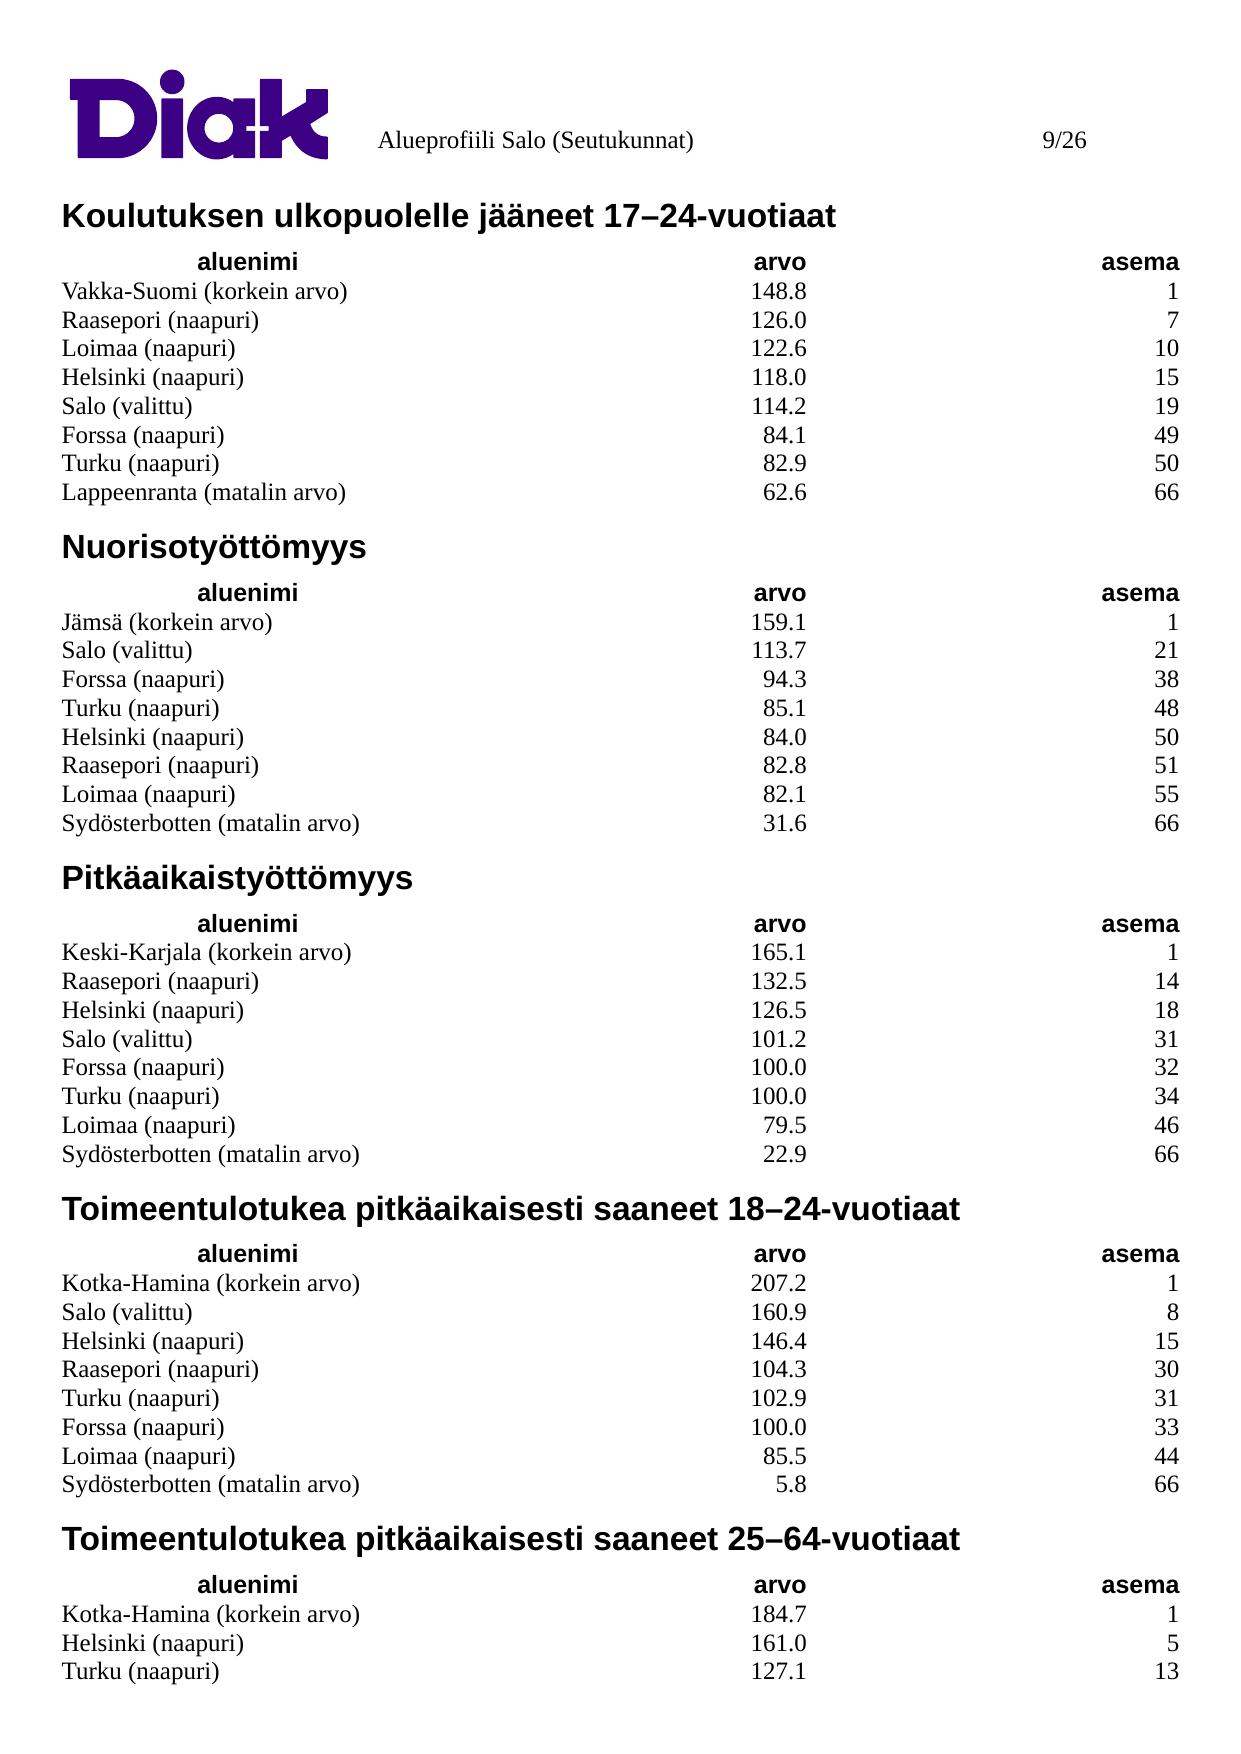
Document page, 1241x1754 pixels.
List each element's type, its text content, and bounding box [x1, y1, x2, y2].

table_cell 44 [806, 1441, 1179, 1469]
table_cell Forssa (naapuri) [61, 420, 434, 448]
subtitle Nuorisotyöttömyys [61, 527, 1179, 566]
table_cell 84.1 [434, 420, 806, 448]
table_cell Forssa (naapuri) [61, 1412, 434, 1441]
table_cell 31 [806, 1383, 1179, 1412]
table_cell Salo (valittu) [61, 391, 434, 420]
table_cell Kotka-Hamina (korkein arvo) [61, 1268, 434, 1297]
table_cell 100.0 [434, 1053, 806, 1081]
table_cell 165.1 [434, 938, 806, 966]
table_header arvo [434, 1570, 806, 1599]
table_header arvo [434, 909, 806, 937]
table_cell Turku (naapuri) [61, 693, 434, 722]
table_cell 5.8 [434, 1470, 806, 1498]
table_cell 32 [806, 1053, 1179, 1081]
table_cell 1 [806, 938, 1179, 966]
table_cell 114.2 [434, 391, 806, 420]
table_cell 31 [806, 1024, 1179, 1052]
table_header asema [806, 1240, 1179, 1268]
table_cell Loimaa (naapuri) [61, 1441, 434, 1469]
table_cell 10 [806, 334, 1179, 362]
table_cell Vakka-Suomi (korkein arvo) [61, 276, 434, 305]
table_cell Helsinki (naapuri) [61, 995, 434, 1024]
table_header asema [806, 578, 1179, 607]
table_cell Forssa (naapuri) [61, 1053, 434, 1081]
table_cell Helsinki (naapuri) [61, 722, 434, 751]
table_cell Turku (naapuri) [61, 1383, 434, 1412]
table_cell 82.8 [434, 751, 806, 779]
table_header asema [806, 909, 1179, 937]
table_cell Jämsä (korkein arvo) [61, 607, 434, 636]
table_cell Salo (valittu) [61, 1024, 434, 1052]
table_cell 104.3 [434, 1355, 806, 1383]
table_cell 55 [806, 779, 1179, 808]
table_cell 113.7 [434, 636, 806, 664]
table_cell 148.8 [434, 276, 806, 305]
table_cell Salo (valittu) [61, 1297, 434, 1326]
table_cell Helsinki (naapuri) [61, 1628, 434, 1656]
table_cell Raasepori (naapuri) [61, 751, 434, 779]
table_cell 38 [806, 664, 1179, 693]
table_cell 100.0 [434, 1081, 806, 1110]
table_cell 34 [806, 1081, 1179, 1110]
table_header asema [806, 1570, 1179, 1599]
table_cell 31.6 [434, 808, 806, 837]
table_cell Kotka-Hamina (korkein arvo) [61, 1599, 434, 1628]
table_cell 1 [806, 607, 1179, 636]
table_cell 66 [806, 1470, 1179, 1498]
subtitle Pitkäaikaistyöttömyys [61, 858, 1179, 896]
table_cell 79.5 [434, 1110, 806, 1139]
table_cell 46 [806, 1110, 1179, 1139]
table_cell 126.5 [434, 995, 806, 1024]
table_cell Forssa (naapuri) [61, 664, 434, 693]
table_header arvo [434, 1240, 806, 1268]
table_cell 82.9 [434, 449, 806, 477]
table_cell 21 [806, 636, 1179, 664]
table_cell 102.9 [434, 1383, 806, 1412]
table_cell 184.7 [434, 1599, 806, 1628]
table_cell 13 [806, 1656, 1179, 1685]
table_header asema [806, 247, 1179, 276]
table_cell 126.0 [434, 305, 806, 333]
table_cell Turku (naapuri) [61, 449, 434, 477]
table_cell 48 [806, 693, 1179, 722]
table_cell Loimaa (naapuri) [61, 1110, 434, 1139]
table_cell 15 [806, 1326, 1179, 1354]
table_cell 1 [806, 1599, 1179, 1628]
table_cell 207.2 [434, 1268, 806, 1297]
table_cell Loimaa (naapuri) [61, 334, 434, 362]
table_cell Raasepori (naapuri) [61, 305, 434, 333]
table_cell 15 [806, 362, 1179, 391]
table_cell Turku (naapuri) [61, 1656, 434, 1685]
table_cell Keski-Karjala (korkein arvo) [61, 938, 434, 966]
table_cell 8 [806, 1297, 1179, 1326]
table_cell 100.0 [434, 1412, 806, 1441]
table_cell Lappeenranta (matalin arvo) [61, 477, 434, 506]
table_cell Sydösterbotten (matalin arvo) [61, 1470, 434, 1498]
table_cell 50 [806, 449, 1179, 477]
table_cell 22.9 [434, 1139, 806, 1167]
table_cell 30 [806, 1355, 1179, 1383]
table_cell Sydösterbotten (matalin arvo) [61, 808, 434, 837]
table_header arvo [434, 578, 806, 607]
table_header aluenimi [61, 909, 434, 937]
table_cell Sydösterbotten (matalin arvo) [61, 1139, 434, 1167]
table_cell 1 [806, 276, 1179, 305]
table_cell 94.3 [434, 664, 806, 693]
table_cell 1 [806, 1268, 1179, 1297]
table_header aluenimi [61, 1570, 434, 1599]
table_cell 161.0 [434, 1628, 806, 1656]
subtitle Toimeentulotukea pitkäaikaisesti saaneet 25–64-vuotiaat [61, 1519, 1179, 1558]
table_cell 18 [806, 995, 1179, 1024]
table_cell 7 [806, 305, 1179, 333]
table_cell 85.5 [434, 1441, 806, 1469]
table_cell 127.1 [434, 1656, 806, 1685]
table_cell 51 [806, 751, 1179, 779]
table_cell 19 [806, 391, 1179, 420]
table_cell Raasepori (naapuri) [61, 1355, 434, 1383]
table_cell 82.1 [434, 779, 806, 808]
table_cell 85.1 [434, 693, 806, 722]
table_cell Helsinki (naapuri) [61, 362, 434, 391]
table_cell 146.4 [434, 1326, 806, 1354]
table_cell 66 [806, 1139, 1179, 1167]
table_cell Raasepori (naapuri) [61, 966, 434, 995]
table_header aluenimi [61, 578, 434, 607]
table_header aluenimi [61, 1240, 434, 1268]
table_cell 101.2 [434, 1024, 806, 1052]
table_header arvo [434, 247, 806, 276]
table_cell 160.9 [434, 1297, 806, 1326]
table_cell Loimaa (naapuri) [61, 779, 434, 808]
table_cell 50 [806, 722, 1179, 751]
table_cell 62.6 [434, 477, 806, 506]
table_cell 33 [806, 1412, 1179, 1441]
table_cell 159.1 [434, 607, 806, 636]
table_cell 49 [806, 420, 1179, 448]
table_cell 66 [806, 808, 1179, 837]
table_cell 122.6 [434, 334, 806, 362]
table_cell 14 [806, 966, 1179, 995]
table_cell 5 [806, 1628, 1179, 1656]
table_cell Helsinki (naapuri) [61, 1326, 434, 1354]
table_cell Turku (naapuri) [61, 1081, 434, 1110]
table_cell 132.5 [434, 966, 806, 995]
subtitle Koulutuksen ulkopuolelle jääneet 17–24-vuotiaat [61, 196, 1179, 235]
table_cell Salo (valittu) [61, 636, 434, 664]
table_cell 66 [806, 477, 1179, 506]
subtitle Toimeentulotukea pitkäaikaisesti saaneet 18–24-vuotiaat [61, 1188, 1179, 1227]
table_cell 118.0 [434, 362, 806, 391]
table_header aluenimi [61, 247, 434, 276]
table_cell 84.0 [434, 722, 806, 751]
